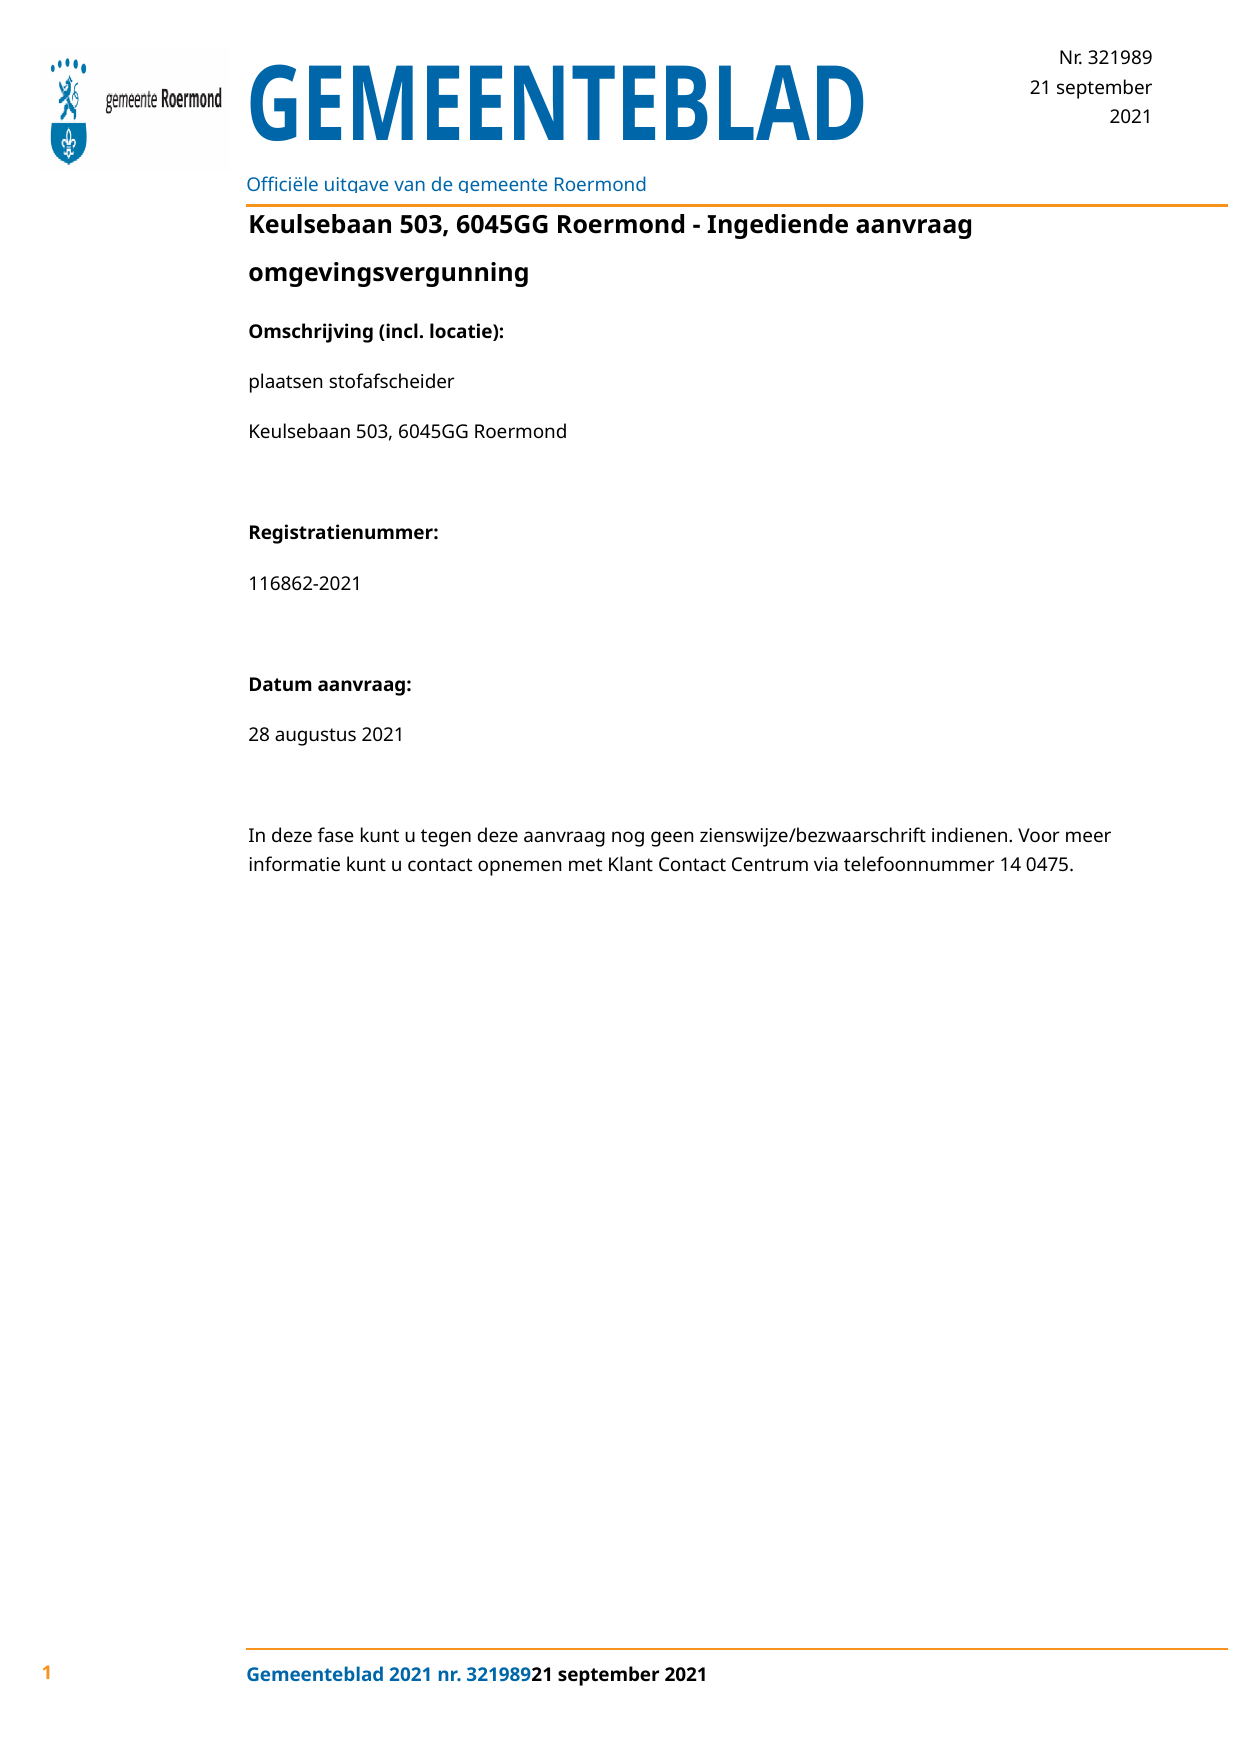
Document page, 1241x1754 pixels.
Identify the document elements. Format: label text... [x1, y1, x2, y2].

text Datum aanvraag: [248, 671, 1152, 697]
text Keulsebaan 503, 6045GG Roermond - Ingediende aanvraag omgevingsvergunning [248, 207, 1152, 288]
text Omschrijving (incl. locatie): [248, 318, 1152, 344]
text Keulsebaan 503, 6045GG Roermond [248, 419, 1152, 444]
picture [41, 47, 231, 172]
text Registratienummer: [248, 519, 1152, 545]
text plaatsen stofafscheider [248, 368, 1152, 394]
text 28 augustus 2021 [248, 721, 1152, 747]
text 116862-2021 [248, 570, 1152, 596]
text In deze fase kunt u tegen deze aanvraag nog geen zienswijze/bezwaarschrift indienen. Voor meer informatie kunt u contact opnemen met Klant Contact Centrum via telefoonnummer 14 0475. [248, 822, 1152, 877]
